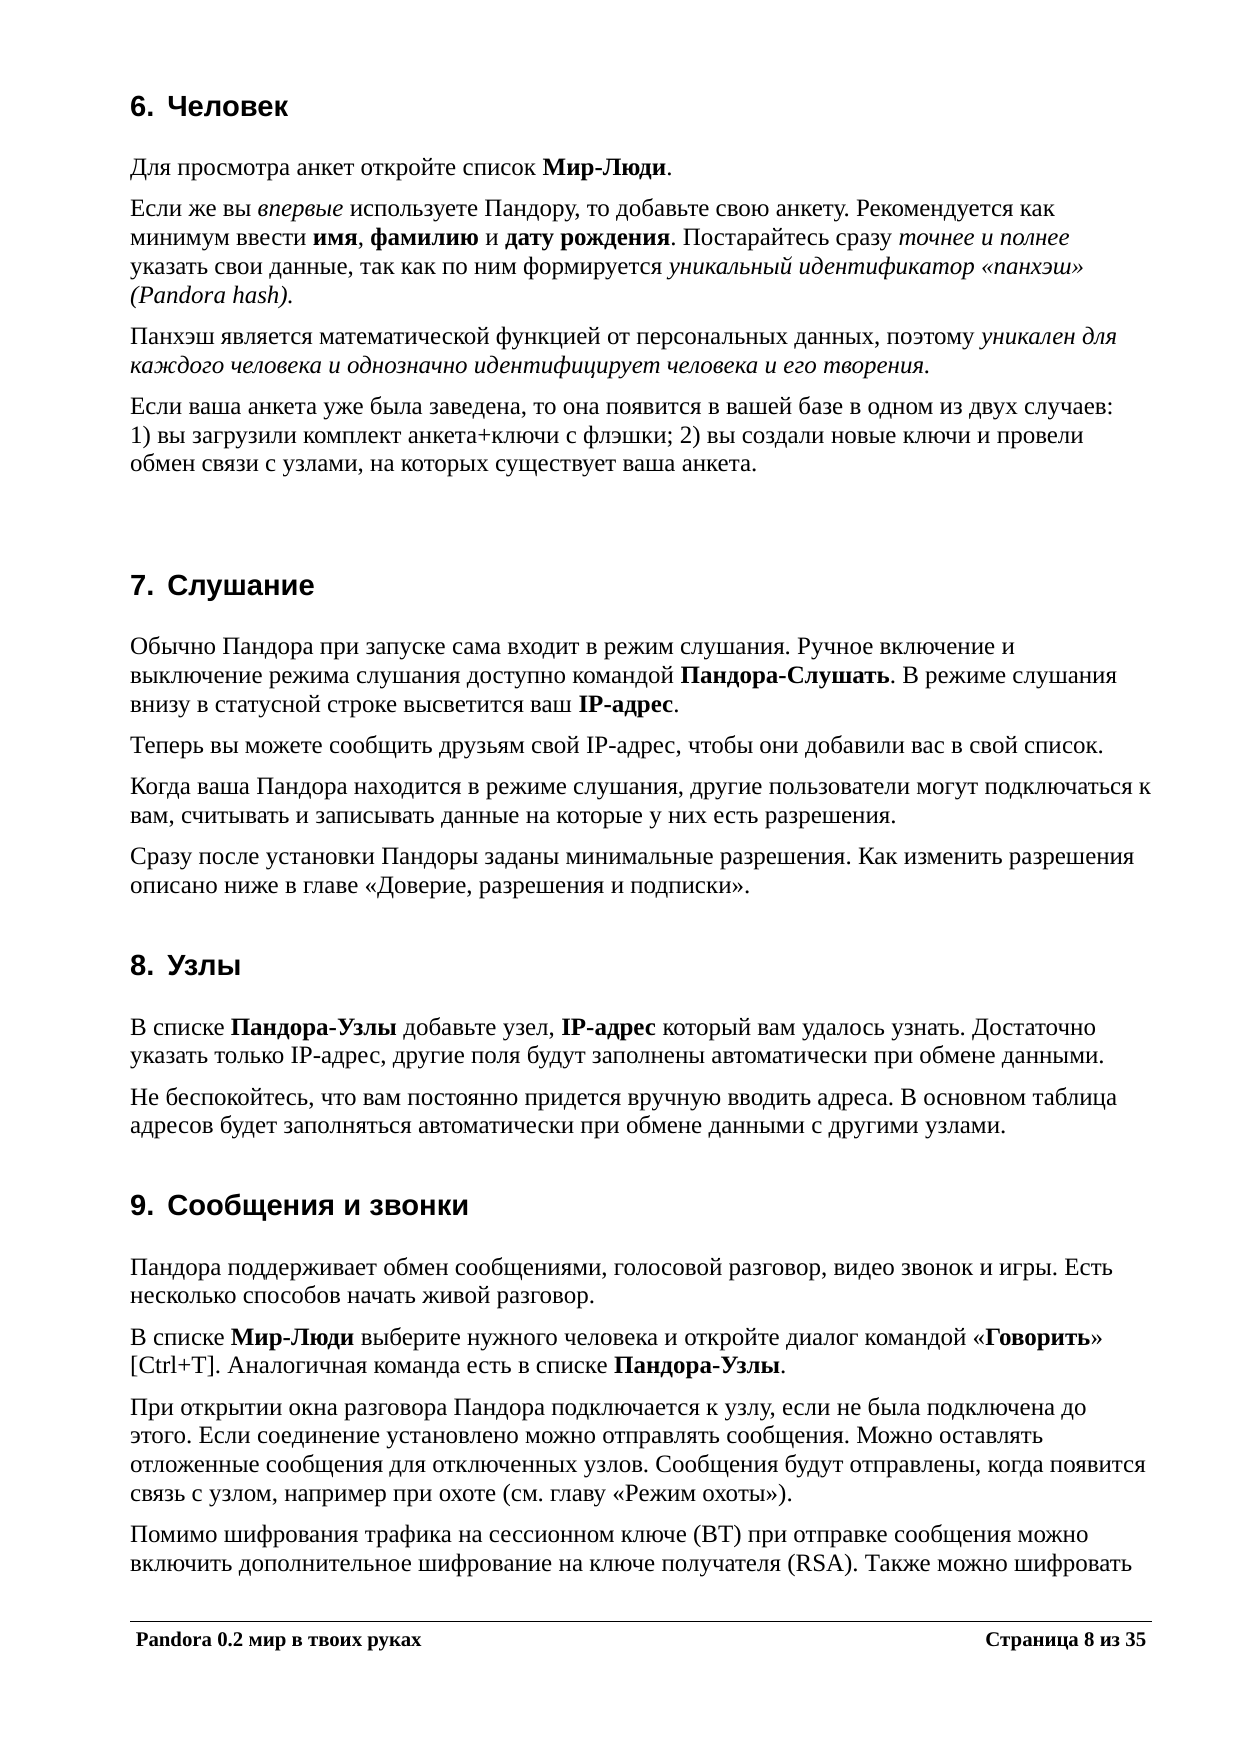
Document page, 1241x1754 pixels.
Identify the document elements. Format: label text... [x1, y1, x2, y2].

text Пандора поддерживает обмен сообщениями, голосовой разговор, видео звонок и игры. Есть несколько способов начать живой разговор. [130, 1252, 1152, 1309]
text В списке Пандора-Узлы добавьте узел, IP-адрес который вам удалось узнать. Достаточно указать только IP-адрес, другие поля будут заполнены автоматически при обмене данными. [130, 1012, 1152, 1069]
text Помимо шифрования трафика на сессионном ключе (BT) при отправке сообщения можно включить дополнительное шифрование на ключе получателя (RSA). Также можно шифровать [130, 1519, 1152, 1577]
subtitle Узлы [130, 948, 1152, 981]
subtitle Человек [130, 88, 1152, 122]
text При открытии окна разговора Пандора подключается к узлу, если не была подключена до этого. Если соединение установлено можно отправлять сообщения. Можно оставлять отложенные сообщения для отключенных узлов. Сообщения будут отправлены, когда появится связь с узлом, например при охоте (см. главу «Режим охоты»). [130, 1392, 1152, 1507]
subtitle Сообщения и звонки [130, 1188, 1152, 1222]
text Если же вы впервые используете Пандору, то добавьте свою анкету. Рекомендуется как минимум ввести имя, фамилию и дату рождения. Постарайтесь сразу точнее и полнее указать свои данные, так как по ним формируется уникальный идентификатор «панхэш» (Pandora hash). [130, 193, 1152, 308]
text Обычно Пандора при запуске сама входит в режим слушания. Ручное включение и выключение режима слушания доступно командой Пандора-Слушать. В режиме слушания внизу в статусной строке высветится ваш IP-адрес. [130, 631, 1152, 717]
text Если ваша анкета уже была заведена, то она появится в вашей базе в одном из двух случаев: 1) вы загрузили комплект анкета+ключи с флэшки; 2) вы создали новые ключи и провели обмен связи с узлами, на которых существует ваша анкета. [130, 391, 1152, 477]
text Теперь вы можете сообщить друзьям свой IP-адрес, чтобы они добавили вас в свой список. [130, 730, 1152, 759]
text Для просмотра анкет откройте список Мир-Люди. [130, 152, 1152, 181]
text Панхэш является математической функцией от персональных данных, поэтому уникален для каждого человека и однозначно идентифицирует человека и его творения. [130, 321, 1152, 378]
subtitle Слушание [130, 568, 1152, 601]
text Сразу после установки Пандоры заданы минимальные разрешения. Как изменить разрешения описано ниже в главе «Доверие, разрешения и подписки». [130, 841, 1152, 899]
text В списке Мир-Люди выберите нужного человека и откройте диалог командой «Говорить» [Ctrl+T]. Аналогичная команда есть в списке Пандора-Узлы. [130, 1322, 1152, 1379]
text Не беспокойтесь, что вам постоянно придется вручную вводить адреса. В основном таблица адресов будет заполняться автоматически при обмене данными с другими узлами. [130, 1082, 1152, 1139]
text Когда ваша Пандора находится в режиме слушания, другие пользователи могут подключаться к вам, считывать и записывать данные на которые у них есть разрешения. [130, 771, 1152, 829]
